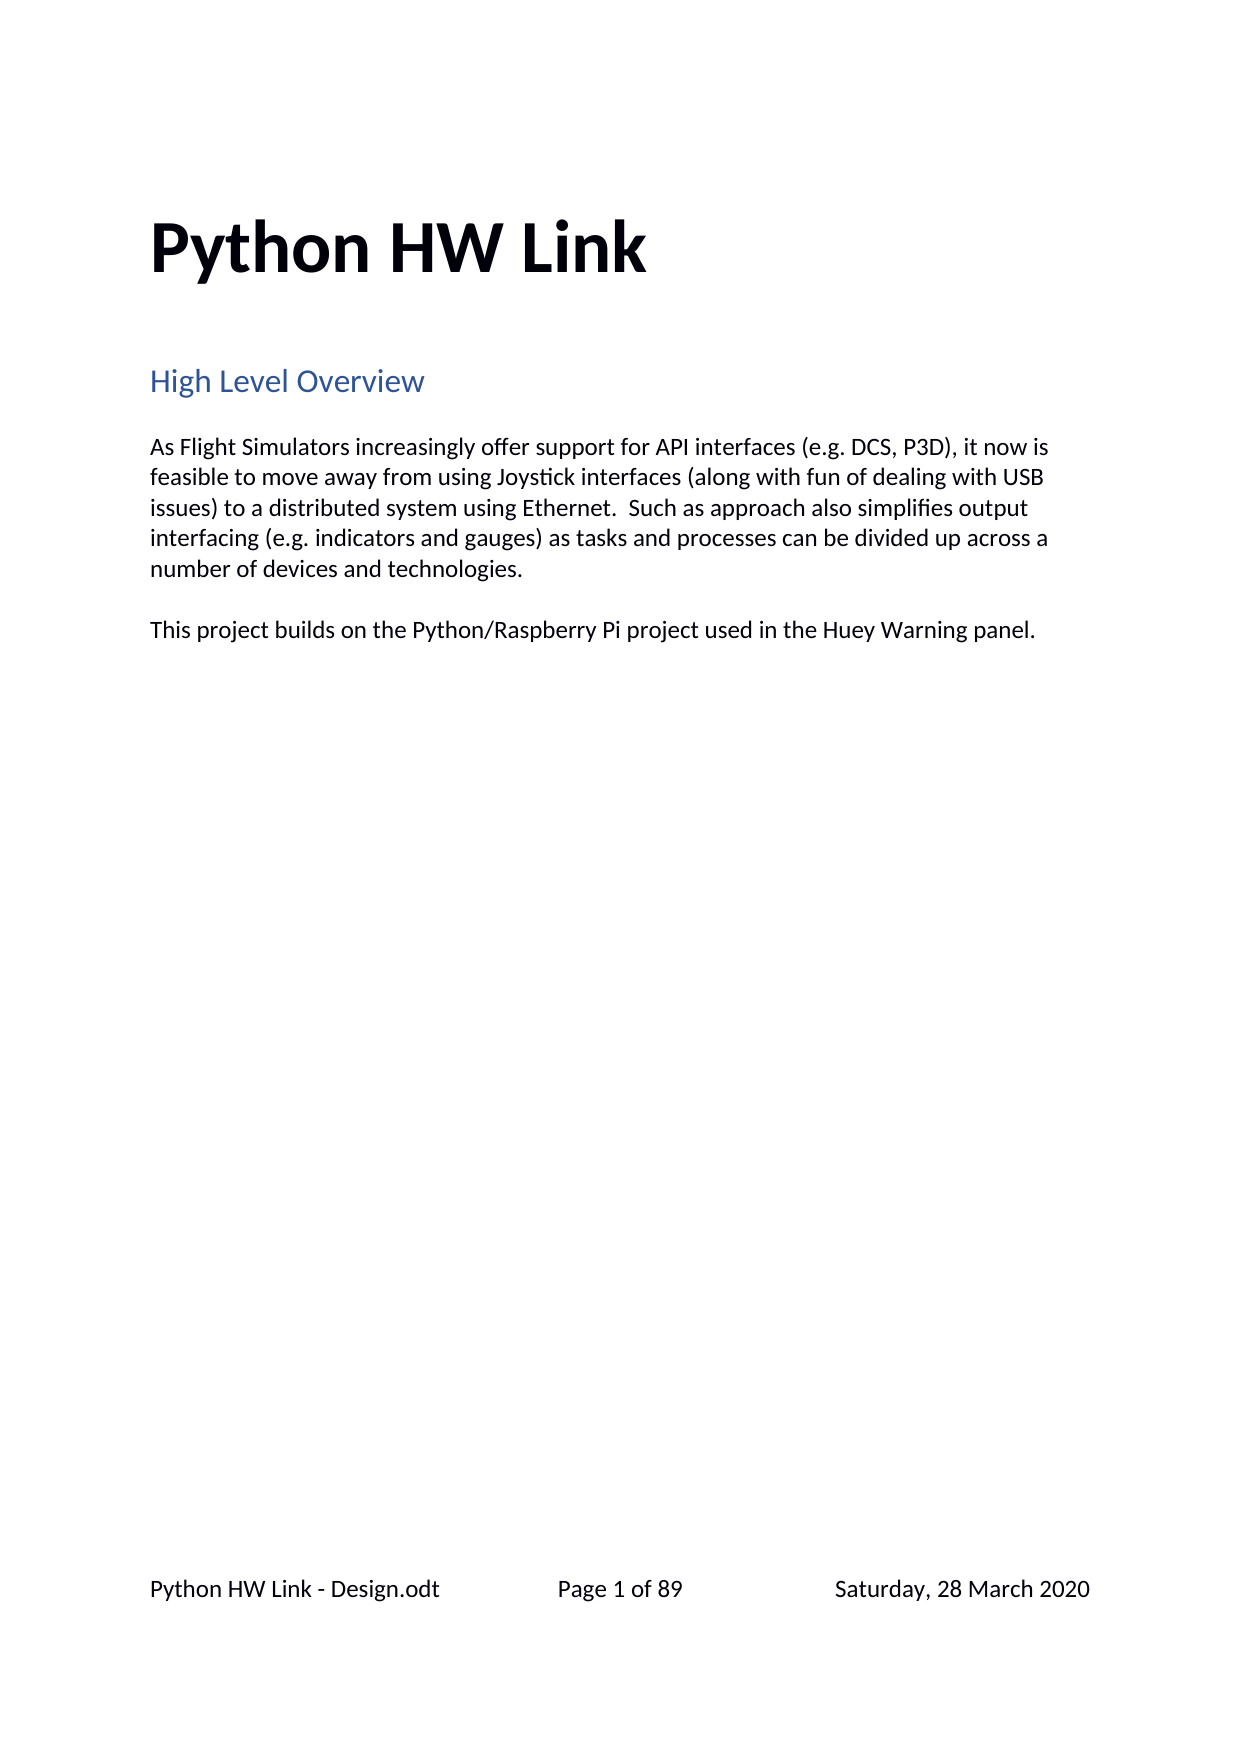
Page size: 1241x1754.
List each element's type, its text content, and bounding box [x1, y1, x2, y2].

title Python HW Link [150, 200, 1090, 292]
text As Flight Simulators increasingly offer support for API interfaces (e.g. DCS, P3D), it now is feasible to move away from using Joystick interfaces (along with fun of dealing with USB issues) to a distributed system using Ethernet. Such as approach also simplifies output interfacing (e.g. indicators and gauges) as tasks and processes can be divided up across a number of devices and technologies. [150, 431, 1090, 583]
subtitle High Level Overview [150, 359, 1090, 400]
text This project builds on the Python/Raspberry Pi project used in the Huey Warning panel. [150, 614, 1090, 644]
